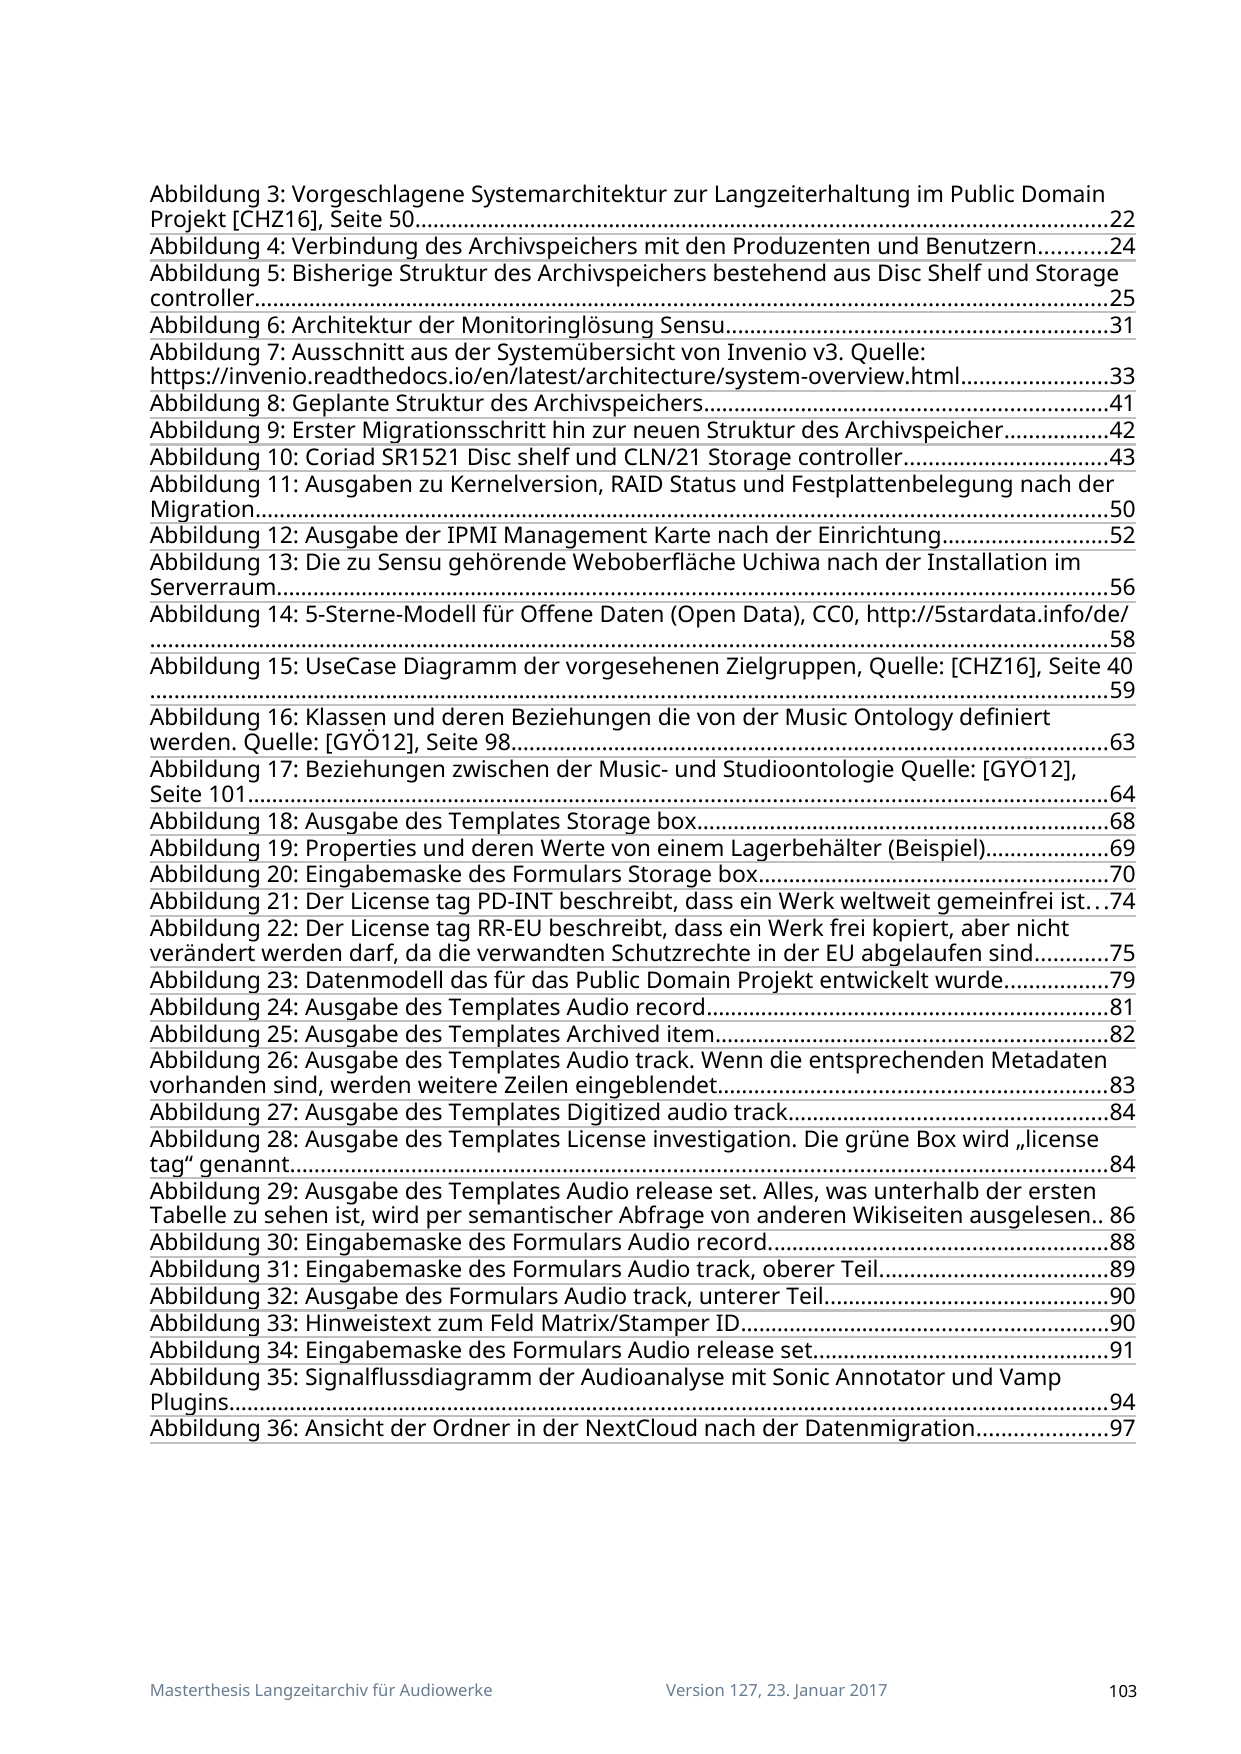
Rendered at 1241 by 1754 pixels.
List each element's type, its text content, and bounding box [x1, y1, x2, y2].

text Abbildung 21: Der License tag PD-INT beschreibt, dass ein Werk weltweit gemeinfrei ist 74 [149, 890, 1136, 917]
text Abbildung 20: Eingabemaske des Formulars Storage box 70 [149, 863, 1136, 890]
text Abbildung 4: Verbindung des Archivspeichers mit den Produzenten und Benutzern 24 [149, 235, 1136, 262]
text Abbildung 9: Erster Migrationsschritt hin zur neuen Struktur des Archivspeicher 42 [149, 419, 1136, 446]
text Abbildung 35: Signalflussdiagramm der Audioanalyse mit Sonic Annotator und Vamp Plugins 94 [149, 1365, 1136, 1417]
text Abbildung 7: Ausschnitt aus der Systemübersicht von Invenio v3. Quelle: https://invenio.readthedocs.io/en/latest/architecture/system-overview.html 33 [149, 340, 1136, 392]
text Abbildung 27: Ausgabe des Templates Digitized audio track 84 [149, 1101, 1136, 1128]
text Abbildung 14: 5-Sterne-Modell für Offene Daten (Open Data), CC0, http://5stardata.info/de/ 58 [149, 603, 1136, 654]
text Abbildung 23: Datenmodell das für das Public Domain Projekt entwickelt wurde. 79 [149, 968, 1136, 995]
text Abbildung 25: Ausgabe des Templates Archived item 82 [149, 1022, 1136, 1049]
text Abbildung 17: Beziehungen zwischen der Music- und Studioontologie Quelle: [GYÖ12], Seite 101 64 [149, 758, 1136, 809]
text Abbildung 24: Ausgabe des Templates Audio record 81 [149, 995, 1136, 1022]
text Abbildung 15: UseCase Diagramm der vorgesehenen Zielgruppen, Quelle: [CHZ16], Seite 40 59 [149, 654, 1136, 706]
text Abbildung 22: Der License tag RR-EU beschreibt, dass ein Werk frei kopiert, aber nicht verändert werden darf, da die verwandten Schutzrechte in der EU abgelaufen sind 75 [149, 917, 1136, 968]
text Abbildung 30: Eingabemaske des Formulars Audio record. 88 [149, 1231, 1136, 1258]
text Abbildung 3: Vorgeschlagene Systemarchitektur zur Langzeiterhaltung im Public Domain Projekt [CHZ16], Seite 50 22 [149, 183, 1136, 235]
text Abbildung 8: Geplante Struktur des Archivspeichers 41 [149, 392, 1136, 419]
text Abbildung 26: Ausgabe des Templates Audio track. Wenn die entsprechenden Metadaten vorhanden sind, werden weitere Zeilen eingeblendet 83 [149, 1049, 1136, 1101]
text Abbildung 28: Ausgabe des Templates License investigation. Die grüne Box wird „license tag“ genannt. 84 [149, 1128, 1136, 1179]
text Abbildung 6: Architektur der Monitoringlösung Sensu 31 [149, 313, 1136, 340]
text Abbildung 13: Die zu Sensu gehörende Weboberfläche Uchiwa nach der Installation im Serverraum 56 [149, 551, 1136, 603]
text Abbildung 12: Ausgabe der IPMI Management Karte nach der Einrichtung 52 [149, 524, 1136, 551]
text Abbildung 10: Coriad SR1521 Disc shelf und CLN/21 Storage controller 43 [149, 446, 1136, 472]
text Abbildung 31: Eingabemaske des Formulars Audio track, oberer Teil. 89 [149, 1258, 1136, 1285]
text Abbildung 34: Eingabemaske des Formulars Audio release set. 91 [149, 1338, 1136, 1365]
text Abbildung 16: Klassen und deren Beziehungen die von der Music Ontology definiert werden. Quelle: [GYÖ12], Seite 98 63 [149, 706, 1136, 758]
text Abbildung 18: Ausgabe des Templates Storage box 68 [149, 809, 1136, 836]
text Abbildung 11: Ausgaben zu Kernelversion, RAID Status und Festplattenbelegung nach der Migration 50 [149, 472, 1136, 524]
text Abbildung 36: Ansicht der Ordner in der NextCloud nach der Datenmigration 97 [149, 1417, 1136, 1444]
text Abbildung 32: Ausgabe des Formulars Audio track, unterer Teil. 90 [149, 1285, 1136, 1312]
text Abbildung 19: Properties und deren Werte von einem Lagerbehälter (Beispiel) 69 [149, 836, 1136, 863]
text Abbildung 29: Ausgabe des Templates Audio release set. Alles, was unterhalb der ersten Tabelle zu sehen ist, wird per semantischer Abfrage von anderen Wikiseiten ausgelesen. 86 [149, 1179, 1136, 1231]
text Abbildung 33: Hinweistext zum Feld Matrix/Stamper ID 90 [149, 1312, 1136, 1338]
text Abbildung 5: Bisherige Struktur des Archivspeichers bestehend aus Disc Shelf und Storage controller 25 [149, 262, 1136, 313]
